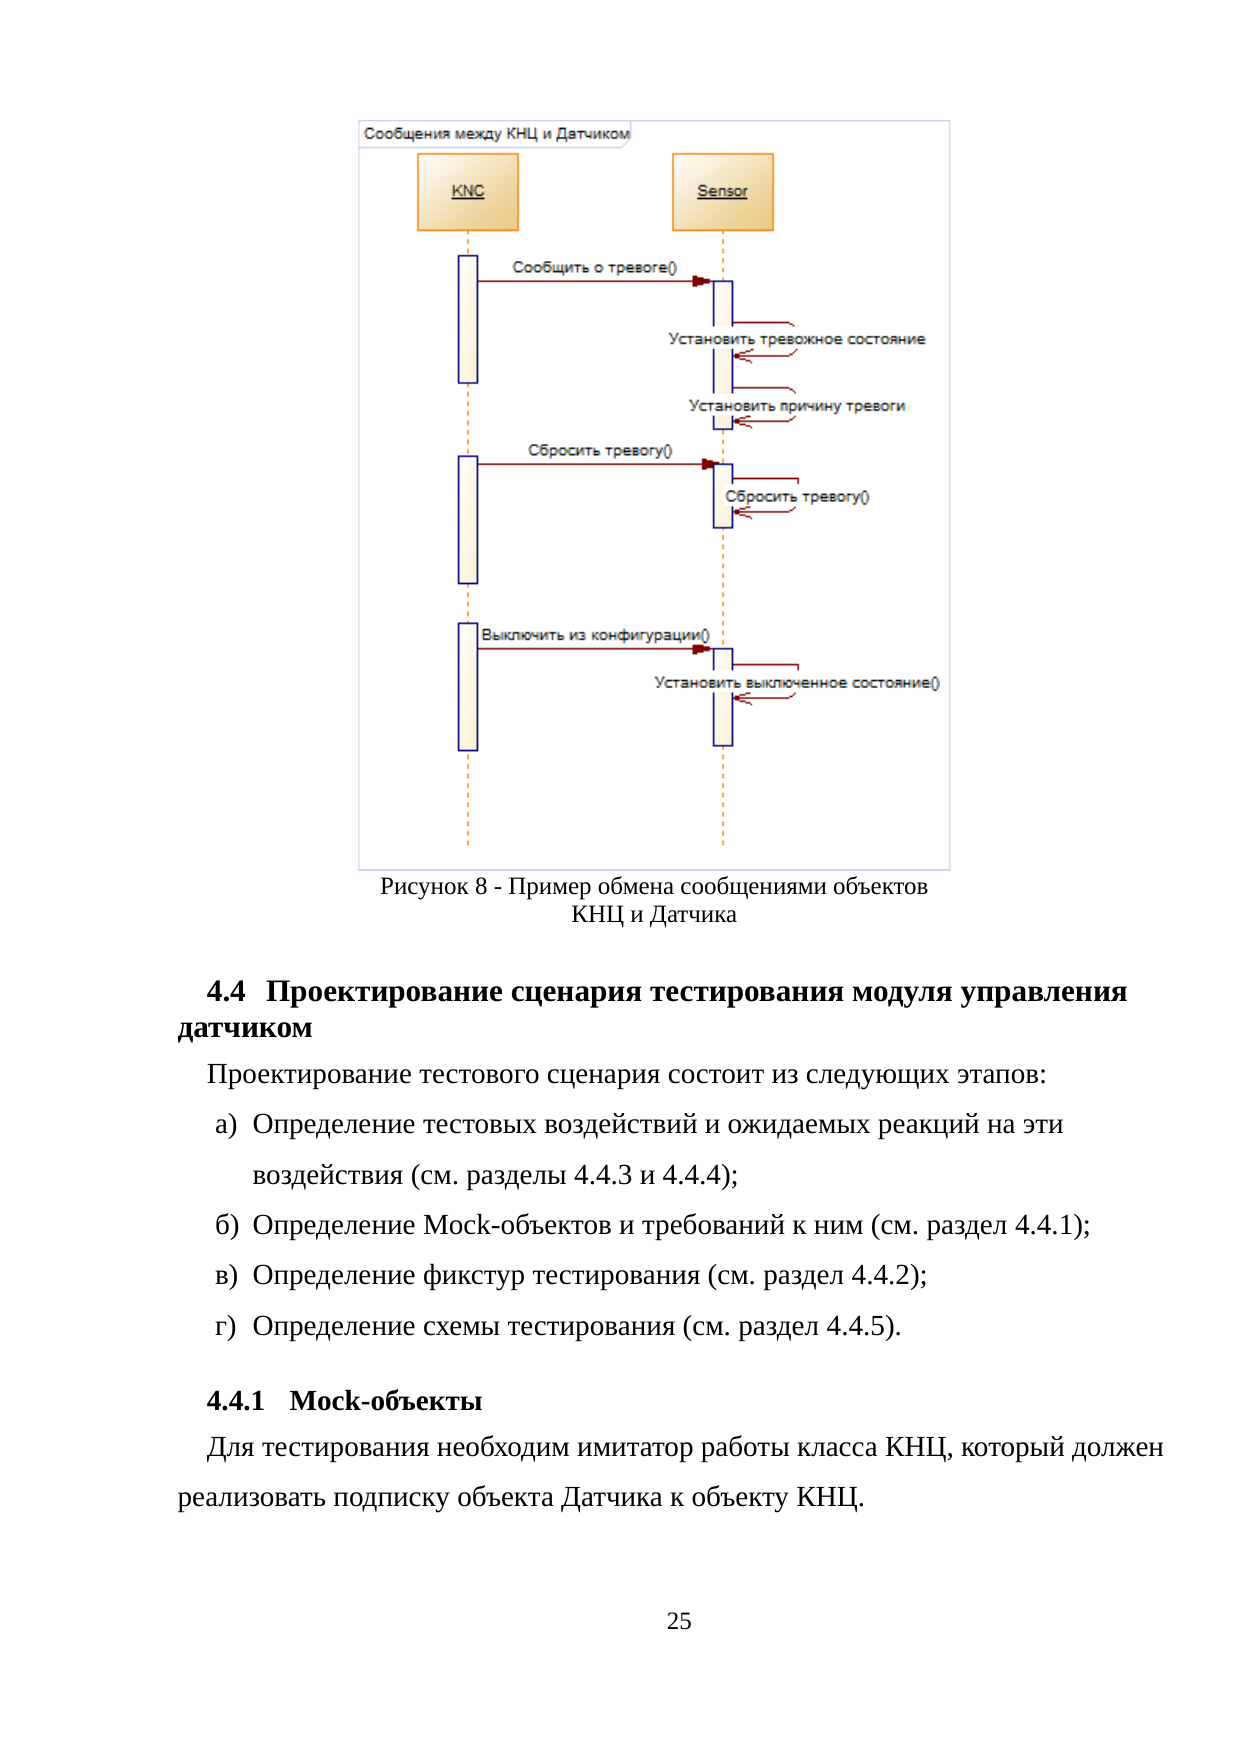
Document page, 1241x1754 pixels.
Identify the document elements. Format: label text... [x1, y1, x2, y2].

list Определение схемы тестирования (см. раздел 4.4.5). [215, 1308, 1181, 1341]
list Определение фикстур тестирования (см. раздел 4.4.2); [215, 1257, 1181, 1291]
list Определение Mock-объектов и требований к ним (см. раздел 4.4.1); [215, 1207, 1181, 1241]
text Рисунок 8 - Пример обмена сообщениями объектов КНЦ и Датчика [358, 871, 950, 928]
text Для тестирования необходим имитатор работы класса КНЦ, который должен реализовать подписку объекта Датчика к объекту КНЦ. [177, 1429, 1181, 1513]
list Определение тестовых воздействий и ожидаемых реакций на эти воздействия (см. разделы 4.4.3 и 4.4.4); [215, 1107, 1181, 1190]
text Проектирование тестового сценария состоит из следующих этапов: [177, 1056, 1181, 1090]
subtitle Mock-объекты [177, 1383, 1181, 1417]
subtitle Проектирование сценария тестирования модуля управления датчиком [177, 972, 1181, 1044]
picture [358, 120, 951, 871]
